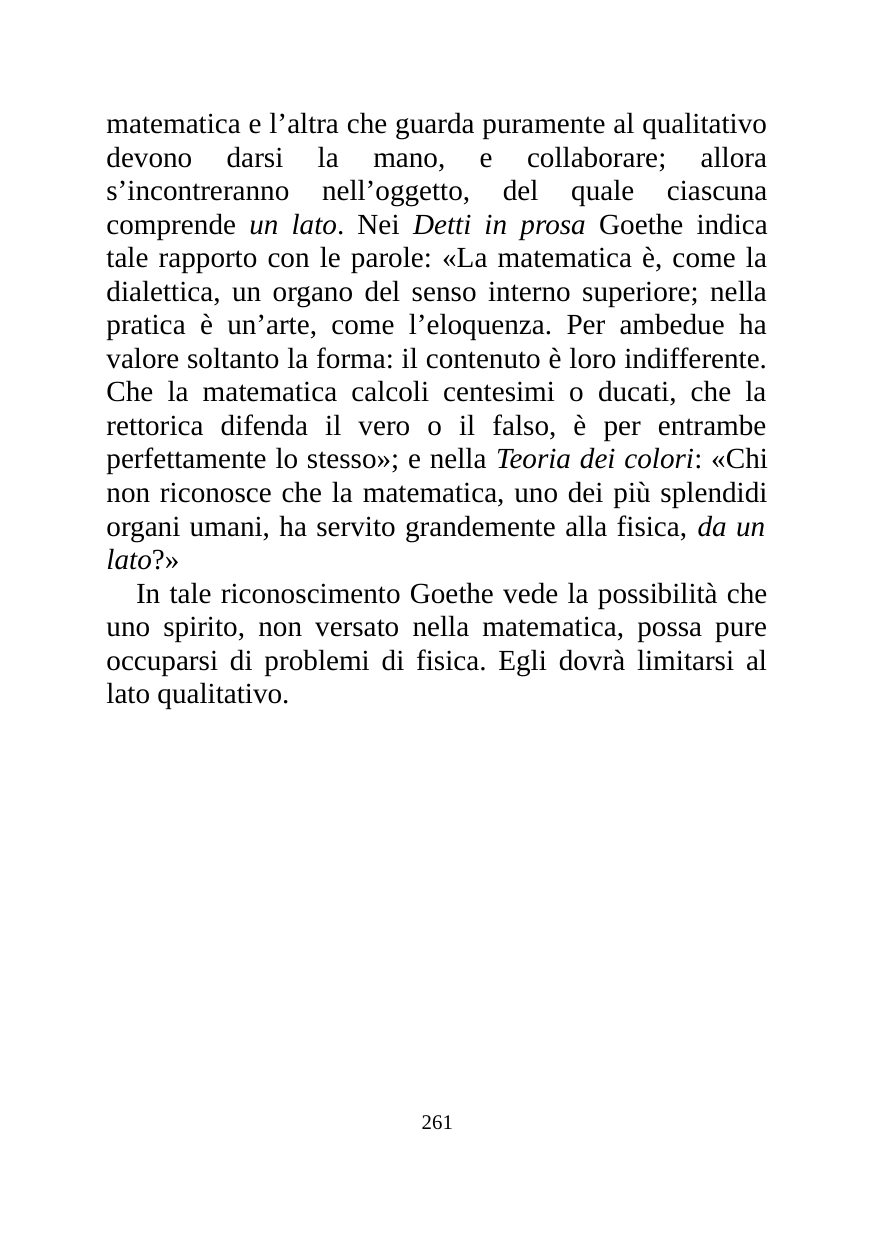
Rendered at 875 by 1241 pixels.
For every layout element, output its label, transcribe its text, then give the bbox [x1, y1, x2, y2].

text matematica e l’altra che guarda puramente al qualitativo devono darsi la mano, e collaborare; allora s’incontreranno nell’oggetto, del quale ciascuna comprende un lato. Nei Detti in prosa Goethe indica tale rapporto con le parole: «La matematica è, come la dialettica, un organo del senso interno superiore; nella pratica è un’arte, come l’eloquenza. Per ambedue ha valore soltanto la forma: il contenuto è loro indifferente. Che la matematica calcoli centesimi o ducati, che la rettorica difenda il vero o il falso, è per entrambe perfettamente lo stesso»; e nella Teoria dei colori: «Chi non riconosce che la matematica, uno dei più splendidi organi umani, ha servito grandemente alla fisica, da un lato?» [106, 106, 768, 576]
text In tale riconoscimento Goethe vede la possibilità che uno spirito, non versato nella matematica, possa pure occuparsi di problemi di fisica. Egli dovrà limitarsi al lato qualitativo. [106, 576, 768, 710]
